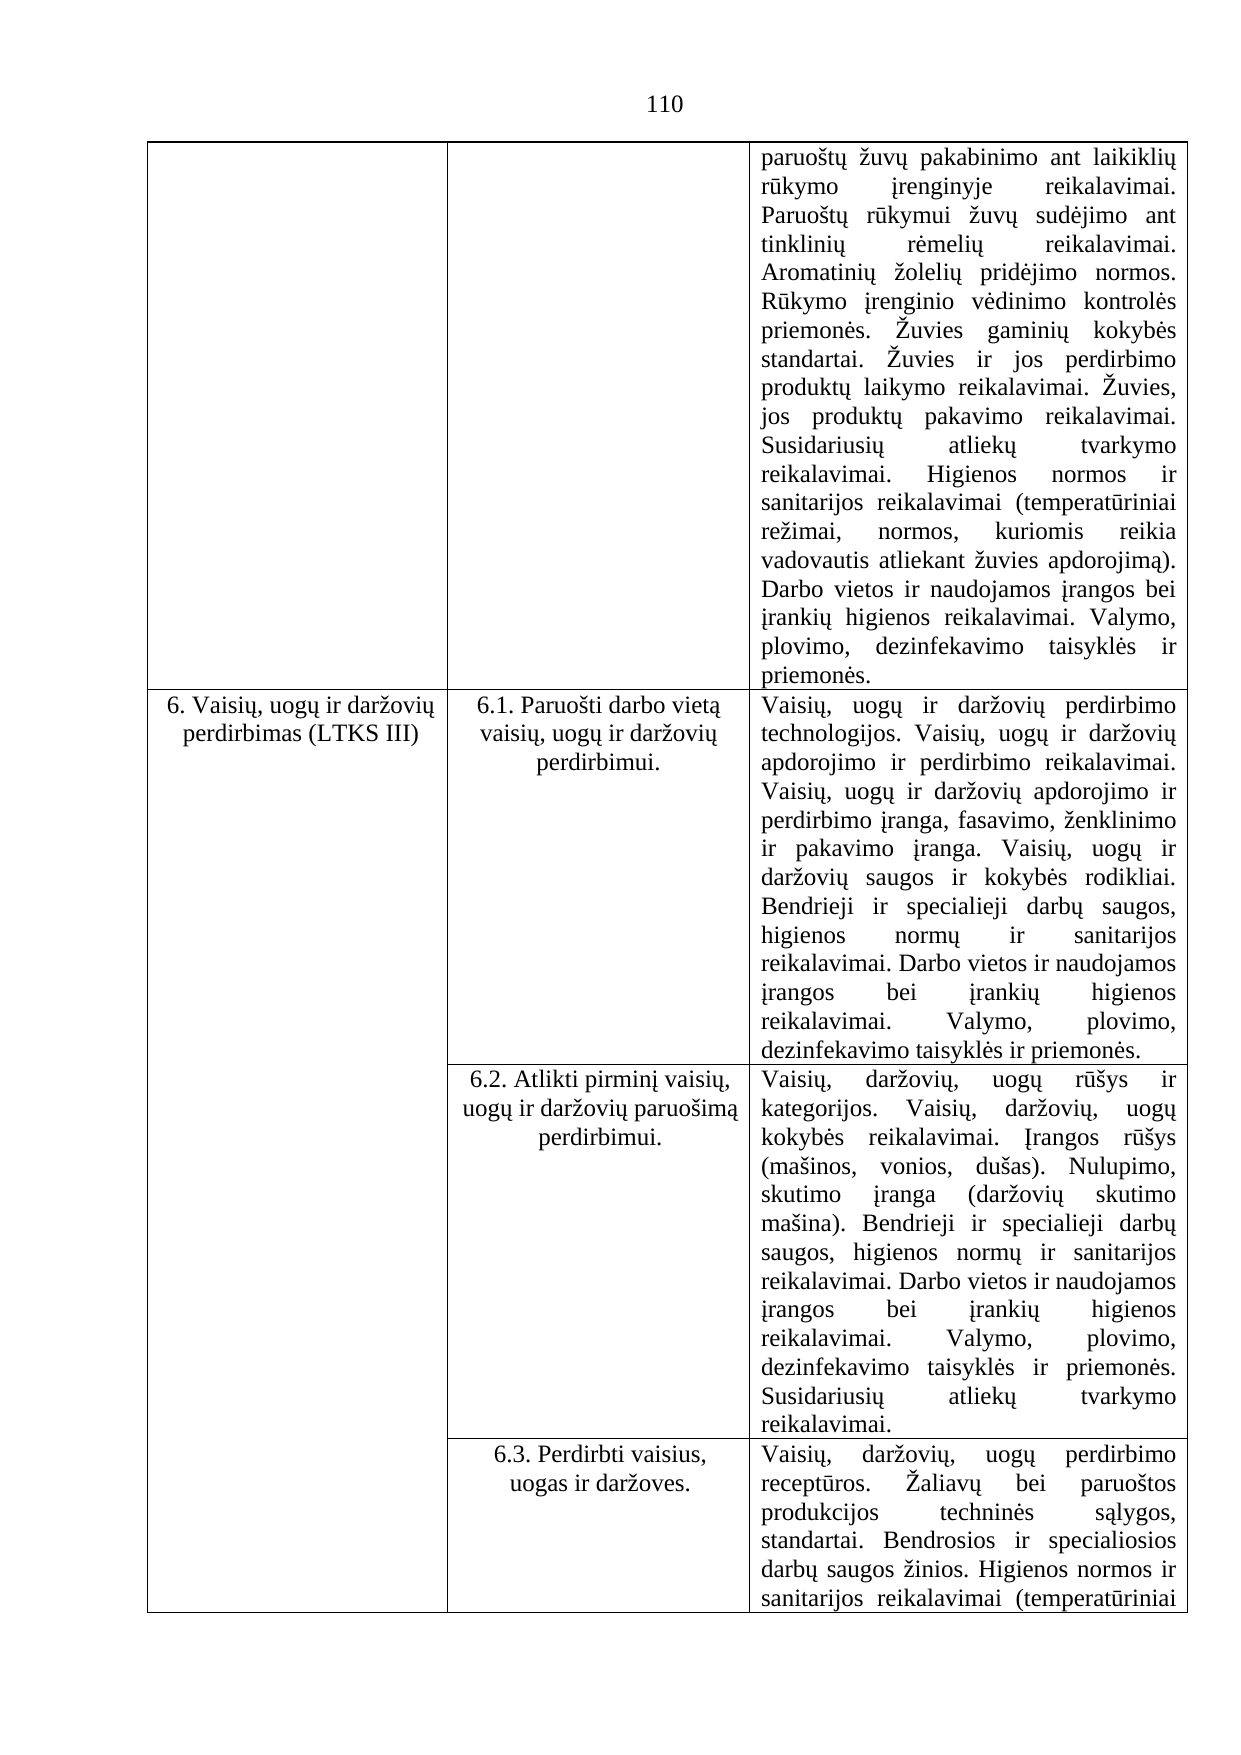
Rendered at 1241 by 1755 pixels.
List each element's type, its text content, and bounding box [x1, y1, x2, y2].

table_cell [448, 143, 749, 689]
table_cell 6.1. Paruošti darbo vietą vaisių, uogų ir daržovių perdirbimui. [448, 690, 749, 1063]
table_cell Vaisių, daržovių, uogų perdirbimo receptūros. Žaliavų bei paruoštos produkcijos techninės sąlygos, standartai. Bendrosios ir specialiosios darbų saugos žinios. Higienos normos ir sanitarijos reikalavimai (temperatūriniai [750, 1439, 1187, 1612]
table_cell 6.3. Perdirbti vaisius, uogas ir daržoves. [448, 1439, 749, 1612]
table_cell Vaisių, daržovių, uogų rūšys ir kategorijos. Vaisių, daržovių, uogų kokybės reikalavimai. Įrangos rūšys (mašinos, vonios, dušas). Nulupimo, skutimo įranga (daržovių skutimo mašina). Bendrieji ir specialieji darbų saugos, higienos normų ir sanitarijos reikalavimai. Darbo vietos ir naudojamos įrangos bei įrankių higienos reikalavimai. Valymo, plovimo, dezinfekavimo taisyklės ir priemonės. Susidariusių atliekų tvarkymo reikalavimai. [750, 1065, 1187, 1438]
table_cell [148, 143, 447, 689]
table_cell Vaisių, uogų ir daržovių perdirbimo technologijos. Vaisių, uogų ir daržovių apdorojimo ir perdirbimo reikalavimai. Vaisių, uogų ir daržovių apdorojimo ir perdirbimo įranga, fasavimo, ženklinimo ir pakavimo įranga. Vaisių, uogų ir daržovių saugos ir kokybės rodikliai. Bendrieji ir specialieji darbų saugos, higienos normų ir sanitarijos reikalavimai. Darbo vietos ir naudojamos įrangos bei įrankių higienos reikalavimai. Valymo, plovimo, dezinfekavimo taisyklės ir priemonės. [750, 690, 1187, 1063]
table_cell 6.2. Atlikti pirminį vaisių, uogų ir daržovių paruošimą perdirbimui. [448, 1065, 749, 1438]
table_cell paruoštų žuvų pakabinimo ant laikiklių rūkymo įrenginyje reikalavimai. Paruoštų rūkymui žuvų sudėjimo ant tinklinių rėmelių reikalavimai. Aromatinių žolelių pridėjimo normos. Rūkymo įrenginio vėdinimo kontrolės priemonės. Žuvies gaminių kokybės standartai. Žuvies ir jos perdirbimo produktų laikymo reikalavimai. Žuvies, jos produktų pakavimo reikalavimai. Susidariusių atliekų tvarkymo reikalavimai. Higienos normos ir sanitarijos reikalavimai (temperatūriniai režimai, normos, kuriomis reikia vadovautis atliekant žuvies apdorojimą). Darbo vietos ir naudojamos įrangos bei įrankių higienos reikalavimai. Valymo, plovimo, dezinfekavimo taisyklės ir priemonės. [750, 143, 1187, 689]
table_cell 6. Vaisių, uogų ir daržovių perdirbimas (LTKS III) [148, 690, 447, 1612]
